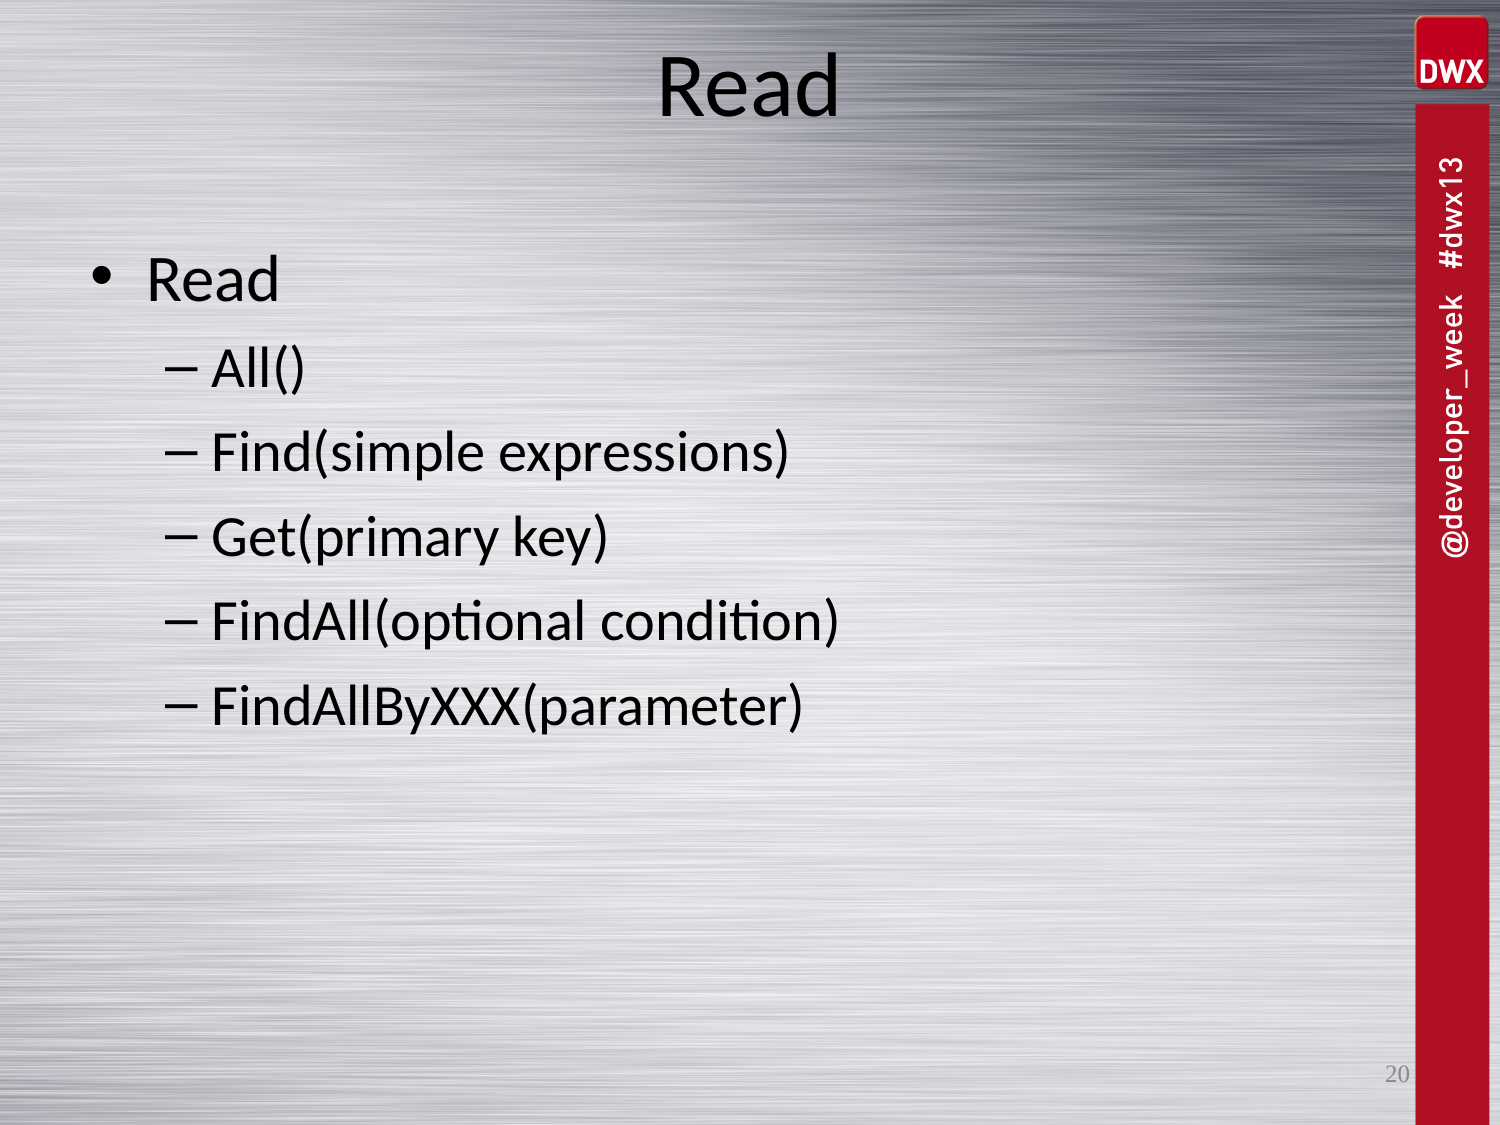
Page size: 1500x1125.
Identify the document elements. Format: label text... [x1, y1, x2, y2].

picture [0, 0, 1500, 1125]
list Read All() Find(simple expressions) Get(primary key) FindAll(optional condition) FindAllByXXX(parameter) [75, 227, 1426, 970]
title Read [75, 0, 1426, 174]
